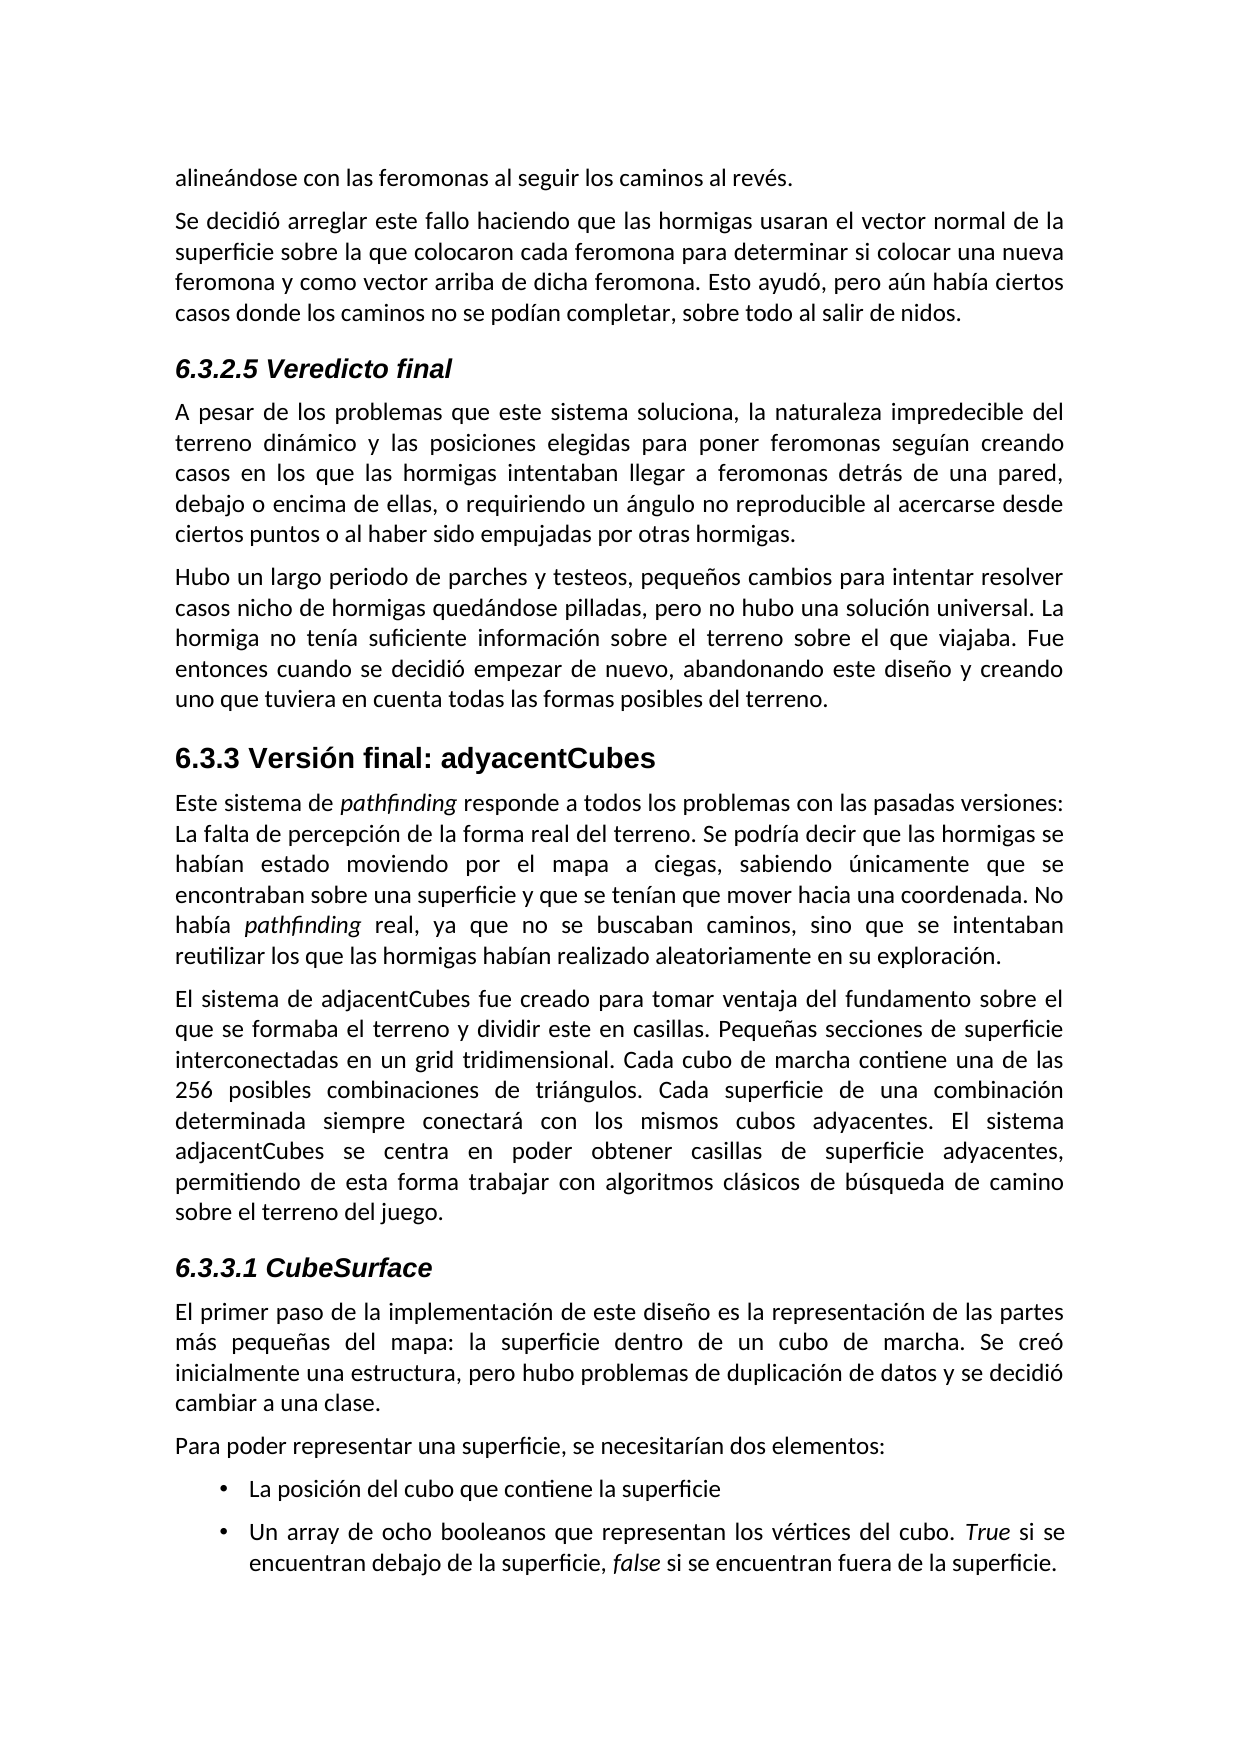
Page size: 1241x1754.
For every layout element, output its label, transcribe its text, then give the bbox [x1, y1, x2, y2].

subtitle Versión final: adyacentCubes [175, 741, 1065, 775]
text Para poder representar una superficie, se necesitarían dos elementos: [175, 1430, 1065, 1461]
text El primer paso de la implementación de este diseño es la representación de las partes más pequeñas del mapa: la superficie dentro de un cubo de marcha. Se creó inicialmente una estructura, pero hubo problemas de duplicación de datos y se decidió cambiar a una clase. [175, 1296, 1065, 1418]
list Un array de ocho booleanos que representan los vértices del cubo. True si se encuentran debajo de la superficie, false si se encuentran fuera de la superficie. [219, 1516, 1065, 1577]
text Se decidió arreglar este fallo haciendo que las hormigas usaran el vector normal de la superficie sobre la que colocaron cada feromona para determinar si colocar una nueva feromona y como vector arriba de dicha feromona. Esto ayudó, pero aún había ciertos casos donde los caminos no se podían completar, sobre todo al salir de nidos. [175, 206, 1065, 328]
text El sistema de adjacentCubes fue creado para tomar ventaja del fundamento sobre el que se formaba el terreno y dividir este en casillas. Pequeñas secciones de superficie interconectadas en un grid tridimensional. Cada cubo de marcha contiene una de las 256 posibles combinaciones de triángulos. Cada superficie de una combinación determinada siempre conectará con los mismos cubos adyacentes. El sistema adjacentCubes se centra en poder obtener casillas de superficie adyacentes, permitiendo de esta forma trabajar con algoritmos clásicos de búsqueda de camino sobre el terreno del juego. [175, 983, 1065, 1227]
text A pesar de los problemas que este sistema soluciona, la naturaleza impredecible del terreno dinámico y las posiciones elegidas para poner feromonas seguían creando casos en los que las hormigas intentaban llegar a feromonas detrás de una pared, debajo o encima de ellas, o requiriendo un ángulo no reproducible al acercarse desde ciertos puntos o al haber sido empujadas por otras hormigas. [175, 396, 1065, 549]
text Hubo un largo periodo de parches y testeos, pequeños cambios para intentar resolver casos nicho de hormigas quedándose pilladas, pero no hubo una solución universal. La hormiga no tenía suficiente información sobre el terreno sobre el que viajaba. Fue entonces cuando se decidió empezar de nuevo, abandonando este diseño y creando uno que tuviera en cuenta todas las formas posibles del terreno. [175, 561, 1065, 714]
subtitle CubeSurface [175, 1252, 1065, 1283]
subtitle Veredicto final [175, 353, 1065, 384]
text alineándose con las feromonas al seguir los caminos al revés. [175, 162, 1065, 193]
text Este sistema de pathfinding responde a todos los problemas con las pasadas versiones: La falta de percepción de la forma real del terreno. Se podría decir que las hormigas se habían estado moviendo por el mapa a ciegas, sabiendo únicamente que se encontraban sobre una superficie y que se tenían que mover hacia una coordenada. No había pathfinding real, ya que no se buscaban caminos, sino que se intentaban reutilizar los que las hormigas habían realizado aleatoriamente en su exploración. [175, 787, 1065, 970]
list La posición del cubo que contiene la superficie [219, 1473, 1065, 1504]
